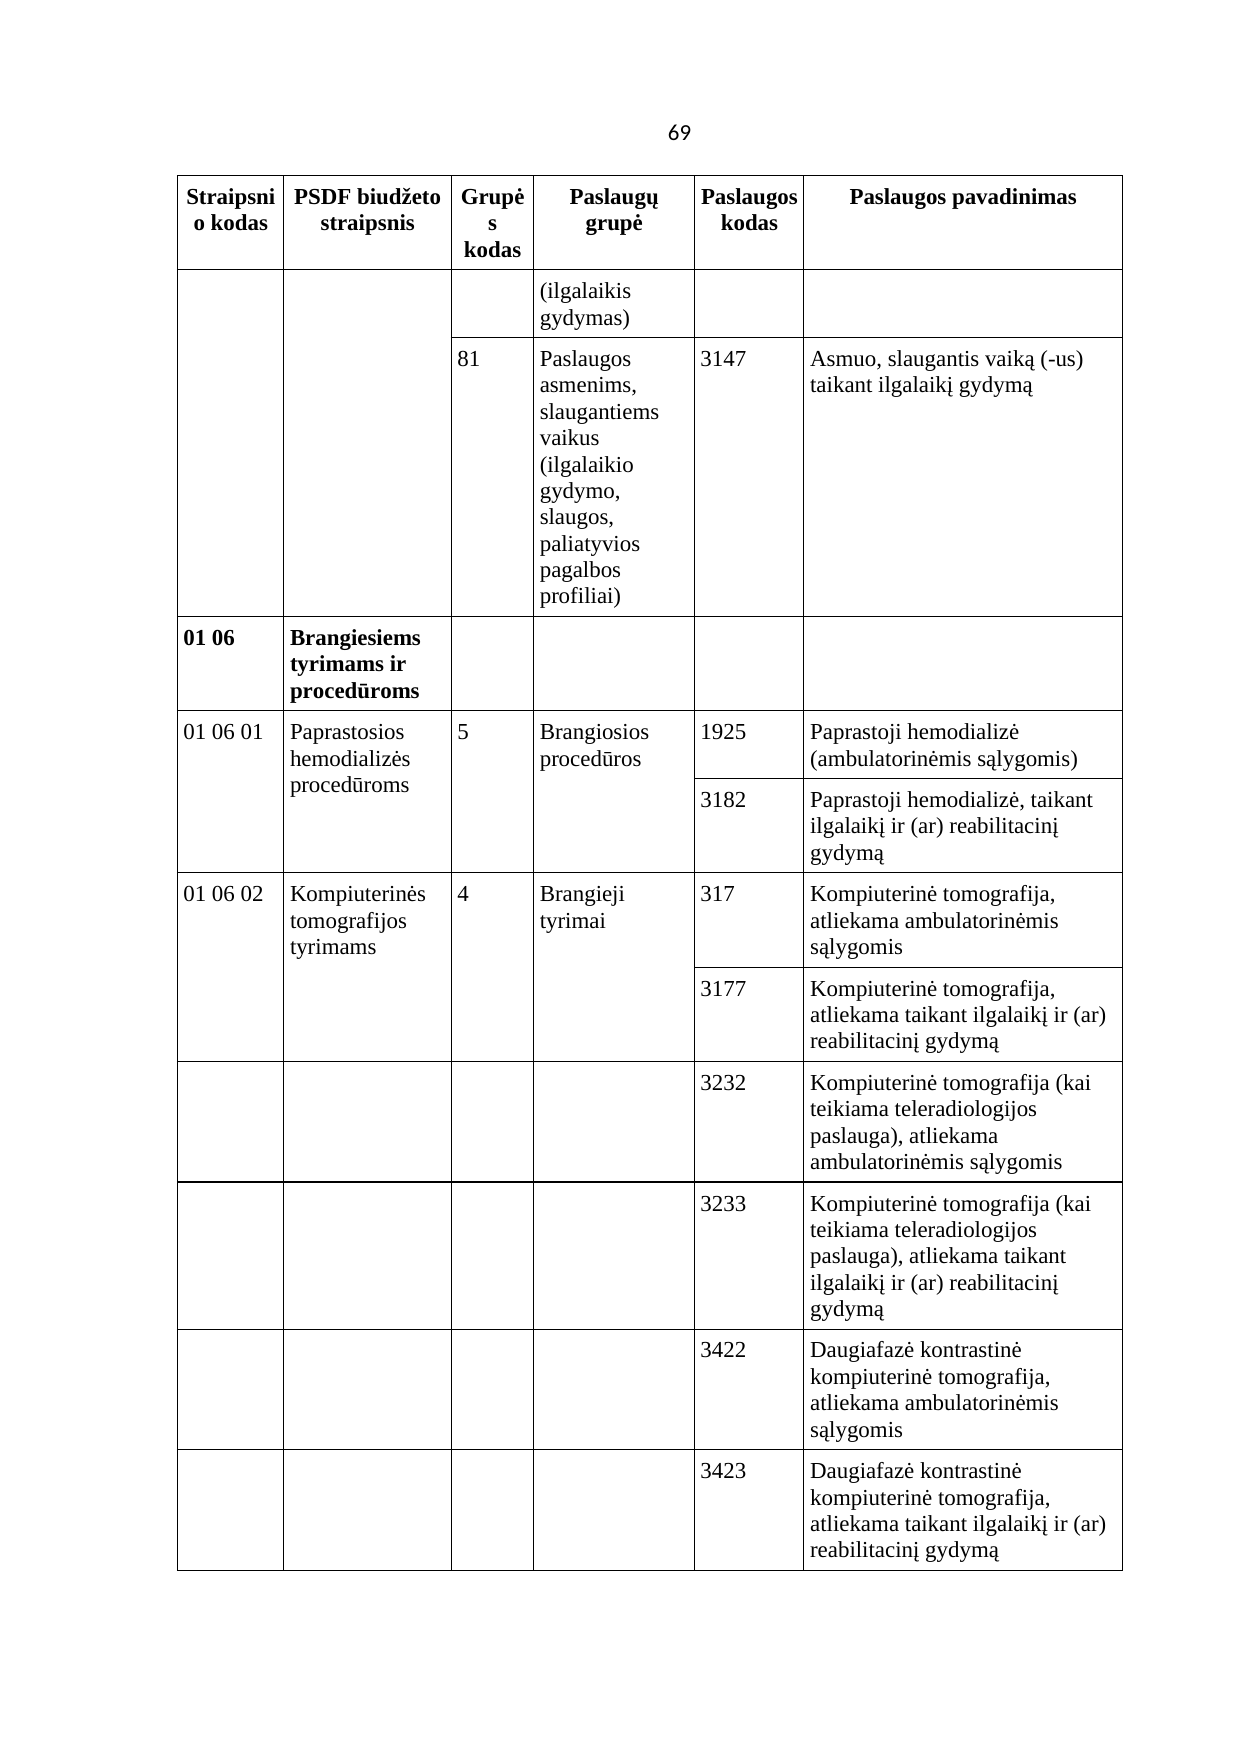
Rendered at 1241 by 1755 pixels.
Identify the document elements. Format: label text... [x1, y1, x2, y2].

table_cell 3147 [695, 338, 803, 616]
table_cell Kompiuterinės tomografijos tyrimams [284, 873, 451, 1061]
table_cell [695, 617, 803, 710]
table_cell [534, 617, 694, 710]
table_cell [804, 270, 1122, 337]
table_header Straipsnio kodas [178, 176, 283, 269]
table_header Grupės kodas [452, 176, 533, 269]
table_cell [534, 1062, 694, 1181]
table_cell 01 06 02 [178, 873, 283, 967]
table_cell [284, 1330, 451, 1449]
table_cell [284, 1183, 451, 1328]
table_cell [284, 270, 451, 337]
table_cell [452, 778, 533, 872]
table_cell [534, 778, 694, 872]
table_cell 3422 [695, 1330, 803, 1449]
table_cell Kompiuterinė tomografija (kai teikiama teleradiologijos paslauga), atliekama taikant ilgalaikį ir (ar) reabilitacinį gydymą [804, 1183, 1122, 1328]
table_cell [178, 967, 283, 1061]
table_cell Kompiuterinė tomografija, atliekama taikant ilgalaikį ir (ar) reabilitacinį gydymą [804, 968, 1122, 1061]
table_cell [452, 270, 533, 337]
table_cell Kompiuterinė tomografija (kai teikiama teleradiologijos paslauga), atliekama ambulatorinėmis sąlygomis [804, 1062, 1122, 1181]
table_cell [695, 270, 803, 337]
table_cell Paprastosios hemodializės procedūroms [284, 711, 451, 872]
table_cell Asmuo, slaugantis vaiką (-us) taikant ilgalaikį gydymą [804, 338, 1122, 616]
table_cell [534, 967, 694, 1061]
table_cell 3232 [695, 1062, 803, 1181]
table_cell [178, 337, 283, 616]
table_cell [452, 1450, 533, 1570]
table_cell 5 [452, 711, 533, 778]
table_cell Daugiafazė kontrastinė kompiuterinė tomografija, atliekama ambulatorinėmis sąlygomis [804, 1330, 1122, 1449]
table_cell 3233 [695, 1183, 803, 1328]
table_cell [534, 1330, 694, 1449]
table_cell [452, 1183, 533, 1328]
table_cell Paprastoji hemodializė (ambulatorinėmis sąlygomis) [804, 711, 1122, 778]
table_cell [284, 1062, 451, 1181]
table_cell 3177 [695, 968, 803, 1061]
table_cell [178, 270, 283, 337]
table_cell [178, 1330, 283, 1449]
table_cell [534, 1183, 694, 1328]
table_cell [284, 1450, 451, 1570]
table_header Paslaugos kodas [695, 176, 803, 269]
table_cell Paslaugos asmenims, slaugantiems vaikus (ilgalaikio gydymo, slaugos, paliatyvios pagalbos profiliai) [534, 338, 694, 616]
table_cell [178, 778, 283, 872]
table_cell Kompiuterinė tomografija, atliekama ambulatorinėmis sąlygomis [804, 873, 1122, 967]
table_header PSDF biudžeto straipsnis [284, 176, 451, 269]
table_cell Brangieji tyrimai [534, 873, 694, 967]
table_header Paslaugų grupė [534, 176, 694, 269]
table_cell [452, 1330, 533, 1449]
table_cell 81 [452, 338, 533, 616]
table_cell 01 06 01 [178, 711, 283, 778]
table_cell 1925 [695, 711, 803, 778]
table_cell [452, 617, 533, 710]
table_cell [178, 1183, 283, 1328]
table_cell [452, 1062, 533, 1181]
table_cell Daugiafazė kontrastinė kompiuterinė tomografija, atliekama taikant ilgalaikį ir (ar) reabilitacinį gydymą [804, 1450, 1122, 1570]
table_cell [452, 967, 533, 1061]
table_cell [804, 617, 1122, 710]
table_cell Paprastoji hemodializė, taikant ilgalaikį ir (ar) reabilitacinį gydymą [804, 779, 1122, 872]
table_cell 317 [695, 873, 803, 967]
table_cell [284, 337, 451, 616]
table_header Paslaugos pavadinimas [804, 176, 1122, 269]
table_cell 01 06 [178, 617, 283, 710]
table_cell (ilgalaikis gydymas) [534, 270, 694, 337]
table_cell [178, 1062, 283, 1181]
table_cell 4 [452, 873, 533, 967]
table_cell [534, 1450, 694, 1570]
table_cell 3182 [695, 779, 803, 872]
table_cell 3423 [695, 1450, 803, 1570]
table_cell [178, 1450, 283, 1570]
table_cell Brangiesiems tyrimams ir procedūroms [284, 617, 451, 710]
table_cell Brangiosios procedūros [534, 711, 694, 778]
